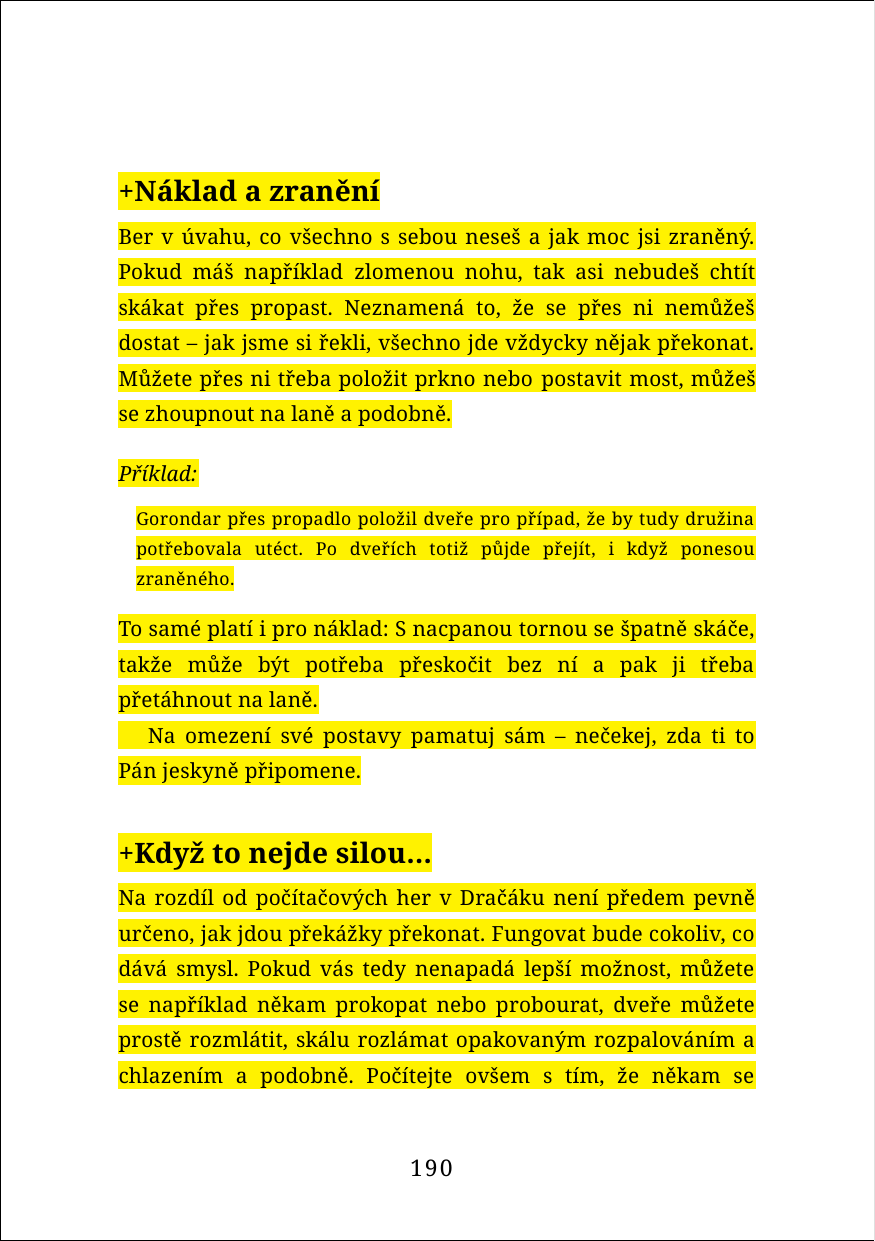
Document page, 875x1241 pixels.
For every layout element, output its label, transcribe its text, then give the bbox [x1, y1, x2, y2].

text Ber v úvahu, co všechno s sebou neseš a jak moc jsi zraněný. Pokud máš například zlomenou nohu, tak asi nebudeš chtít skákat přes propast. Neznamená to, že se přes ni nemůžeš dostat – jak jsme si řekli, všechno jde vždycky nějak překonat. Můžete přes ni třeba položit prkno nebo postavit most, můžeš se zhoupnout na laně a podobně. [118, 222, 756, 428]
text Na rozdíl od počítačových her v Dračáku není předem pevně určeno, jak jdou překážky překonat. Fungovat bude cokoliv, co dává smysl. Pokud vás tedy nenapadá lepší možnost, můžete se například někam prokopat nebo probourat, dveře můžete prostě rozmlátit, skálu rozlámat opakovaným rozpalováním a chlazením a podobně. Počítejte ovšem s tím, že někam se [118, 883, 756, 1089]
subtitle +Když to nejde silou… [118, 833, 756, 872]
text Příklad: [118, 459, 756, 487]
text To samé platí i pro náklad: S nacpanou tornou se špatně skáče, takže může být potřeba přeskočit bez ní a pak ji třeba přetáhnout na laně. Na omezení své postavy pamatuj sám – nečekej, zda ti to Pán jeskyně připomene. [118, 614, 756, 785]
subtitle +Náklad a zranění [118, 172, 756, 210]
text Gorondar přes propadlo položil dveře pro případ, že by tudy družina potřebovala utéct. Po dveřích totiž půjde přejít, i když ponesou zraněného. [136, 506, 756, 591]
